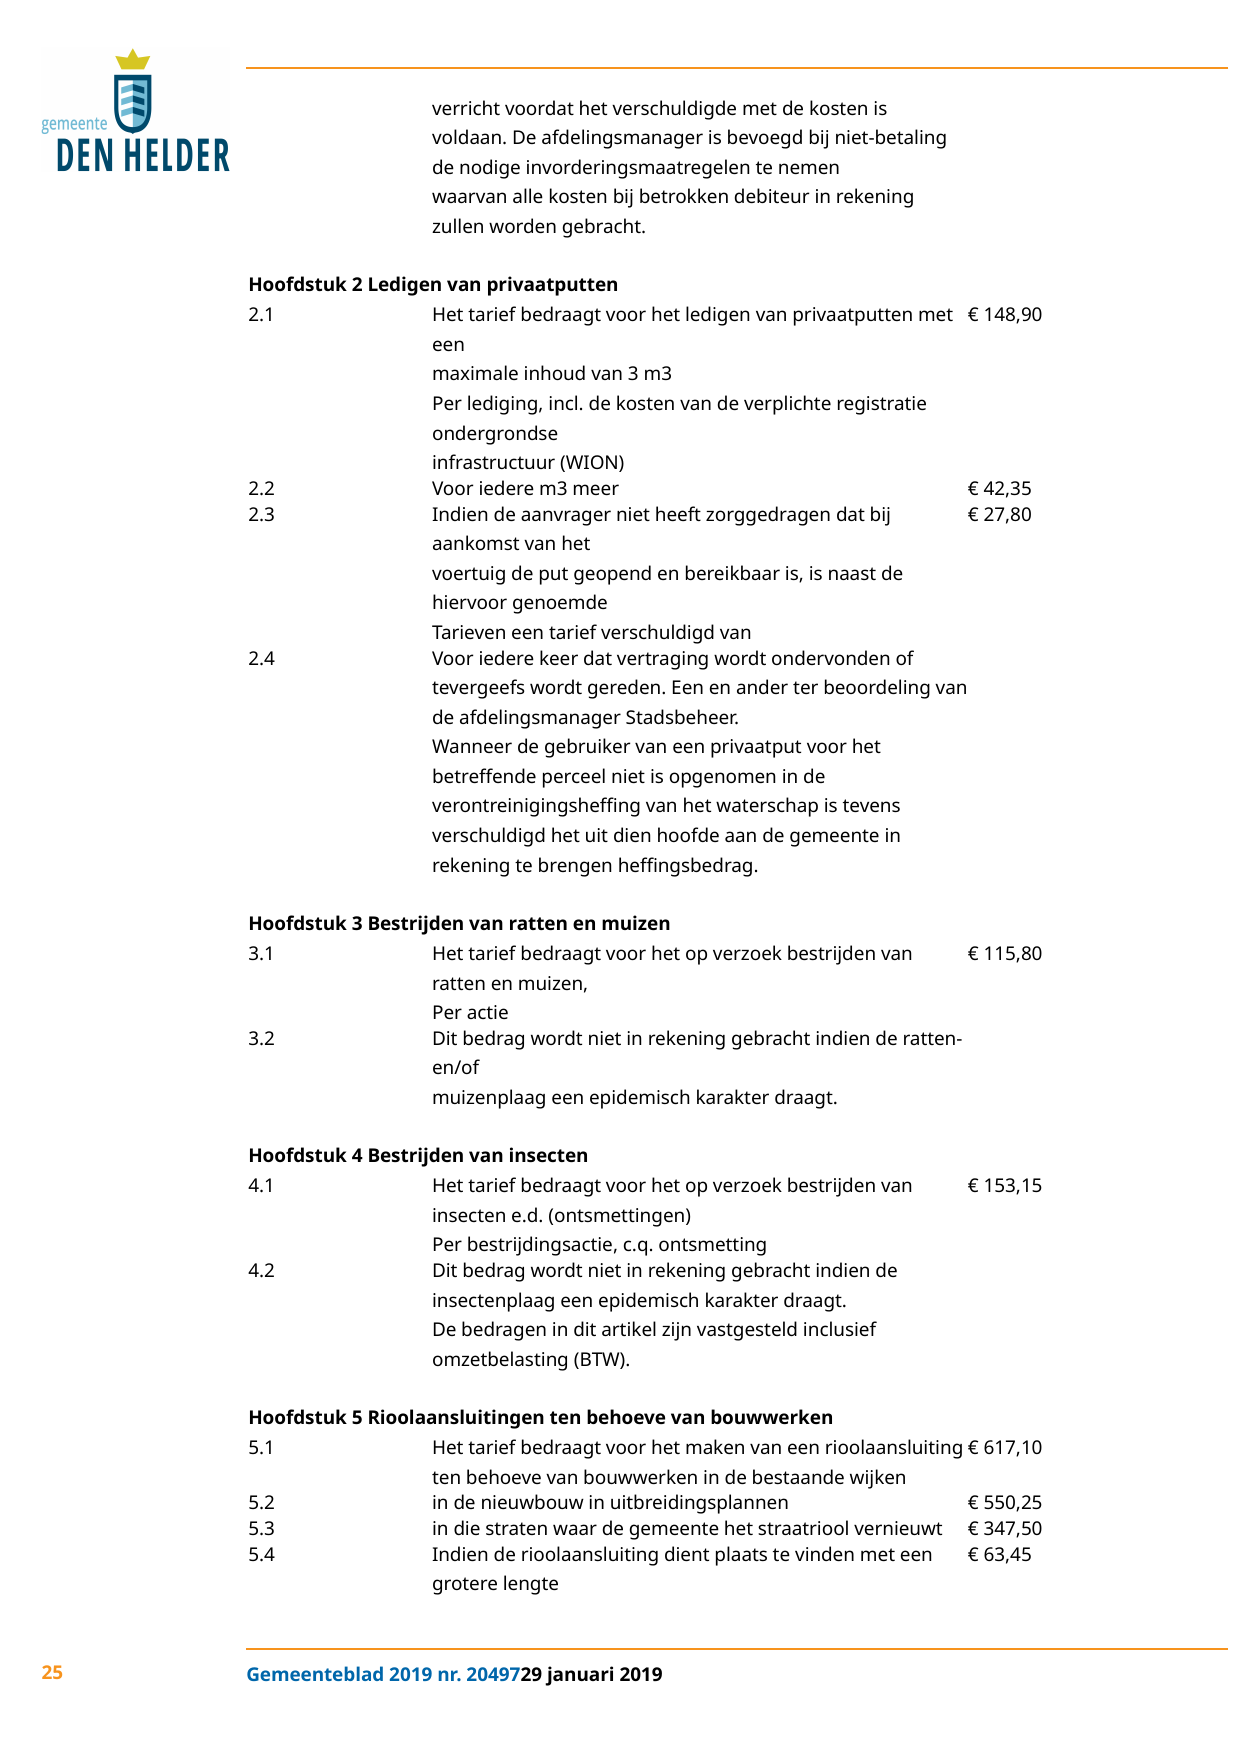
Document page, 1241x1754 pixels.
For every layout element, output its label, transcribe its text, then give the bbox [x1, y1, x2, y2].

table_cell € 42,35 [968, 475, 1152, 501]
table_cell Voor iedere m3 meer [432, 475, 968, 501]
text Hoofdstuk 3 Bestrijden van ratten en muizen [248, 910, 1152, 936]
table_header € 148,90 [968, 301, 1152, 475]
text Hoofdstuk 4 Bestrijden van insecten [248, 1143, 1152, 1168]
table_cell Voor iedere keer dat vertraging wordt ondervonden of tevergeefs wordt gereden. Een en ander ter beoordeling van de afdelingsmanager Stadsbeheer. Wanneer de gebruiker van een privaatput voor het betreffende perceel niet is opgenomen in de verontreinigingsheffing van het waterschap is tevens verschuldigd het uit dien hoofde aan de gemeente in rekening te brengen heffingsbedrag. [432, 645, 968, 878]
picture [63, 144, 68, 165]
table_header Het tarief bedraagt voor het ledigen van privaatputten met een maximale inhoud van 3 m3 Per lediging, incl. de kosten van de verplichte registratie ondergrondse infrastructuur (WION) [432, 301, 968, 475]
table_cell € 63,45 [968, 1541, 1152, 1596]
picture [100, 154, 106, 172]
table_cell [248, 95, 432, 239]
table_cell [968, 1257, 1152, 1372]
table_cell [968, 95, 1152, 239]
table_header 3.1 [248, 940, 432, 1025]
table_header 2.1 [248, 301, 432, 475]
table_header € 115,80 [968, 940, 1152, 1025]
table_cell 2.3 [248, 501, 432, 645]
table_cell in die straten waar de gemeente het straatriool vernieuwt [432, 1515, 968, 1541]
table_header Het tarief bedraagt voor het op verzoek bestrijden van insecten e.d. (ontsmettingen) Per bestrijdingsactie, c.q. ontsmetting [432, 1173, 968, 1257]
table_cell € 550,25 [968, 1490, 1152, 1515]
picture [130, 157, 135, 172]
table_cell 2.2 [248, 475, 432, 501]
table_cell Indien de rioolaansluiting dient plaats te vinden met een grotere lengte [432, 1541, 968, 1596]
table_header 5.1 [248, 1434, 432, 1489]
picture [41, 47, 231, 172]
table_cell Dit bedrag wordt niet in rekening gebracht indien de insectenplaag een epidemisch karakter draagt. De bedragen in dit artikel zijn vastgesteld inclusief omzetbelasting (BTW). [432, 1257, 968, 1372]
table_header € 153,15 [968, 1173, 1152, 1257]
table_cell Dit bedrag wordt niet in rekening gebracht indien de ratten- en/of muizenplaag een epidemisch karakter draagt. [432, 1025, 968, 1110]
table_header Het tarief bedraagt voor het op verzoek bestrijden van ratten en muizen, Per actie [432, 940, 968, 1025]
picture [182, 144, 187, 165]
table_cell € 347,50 [968, 1515, 1152, 1541]
table_cell [968, 1025, 1152, 1110]
table_header Het tarief bedraagt voor het maken van een rioolaansluiting ten behoeve van bouwwerken in de bestaande wijken [432, 1434, 968, 1489]
table_cell 2.4 [248, 645, 432, 878]
text Hoofdstuk 5 Rioolaansluitingen ten behoeve van bouwwerken [248, 1404, 1152, 1430]
table_cell verricht voordat het verschuldigde met de kosten is voldaan. De afdelingsmanager is bevoegd bij niet-betaling de nodige invorderingsmaatregelen te nemen waarvan alle kosten bij betrokken debiteur in rekening zullen worden gebracht. [432, 95, 968, 239]
table_cell 5.2 [248, 1490, 432, 1515]
table_header € 617,10 [968, 1434, 1152, 1489]
table_cell € 27,80 [968, 501, 1152, 645]
table_cell 3.2 [248, 1025, 432, 1110]
table_cell 5.4 [248, 1541, 432, 1596]
table_header 4.1 [248, 1173, 432, 1257]
picture [220, 160, 224, 172]
table_cell Indien de aanvrager niet heeft zorggedragen dat bij aankomst van het voertuig de put geopend en bereikbaar is, is naast de hiervoor genoemde Tarieven een tarief verschuldigd van [432, 501, 968, 645]
table_cell [968, 645, 1152, 878]
table_cell in de nieuwbouw in uitbreidingsplannen [432, 1490, 968, 1515]
text Hoofdstuk 2 Ledigen van privaatputten [248, 272, 1152, 297]
table_cell 4.2 [248, 1257, 432, 1372]
table_cell 5.3 [248, 1515, 432, 1541]
